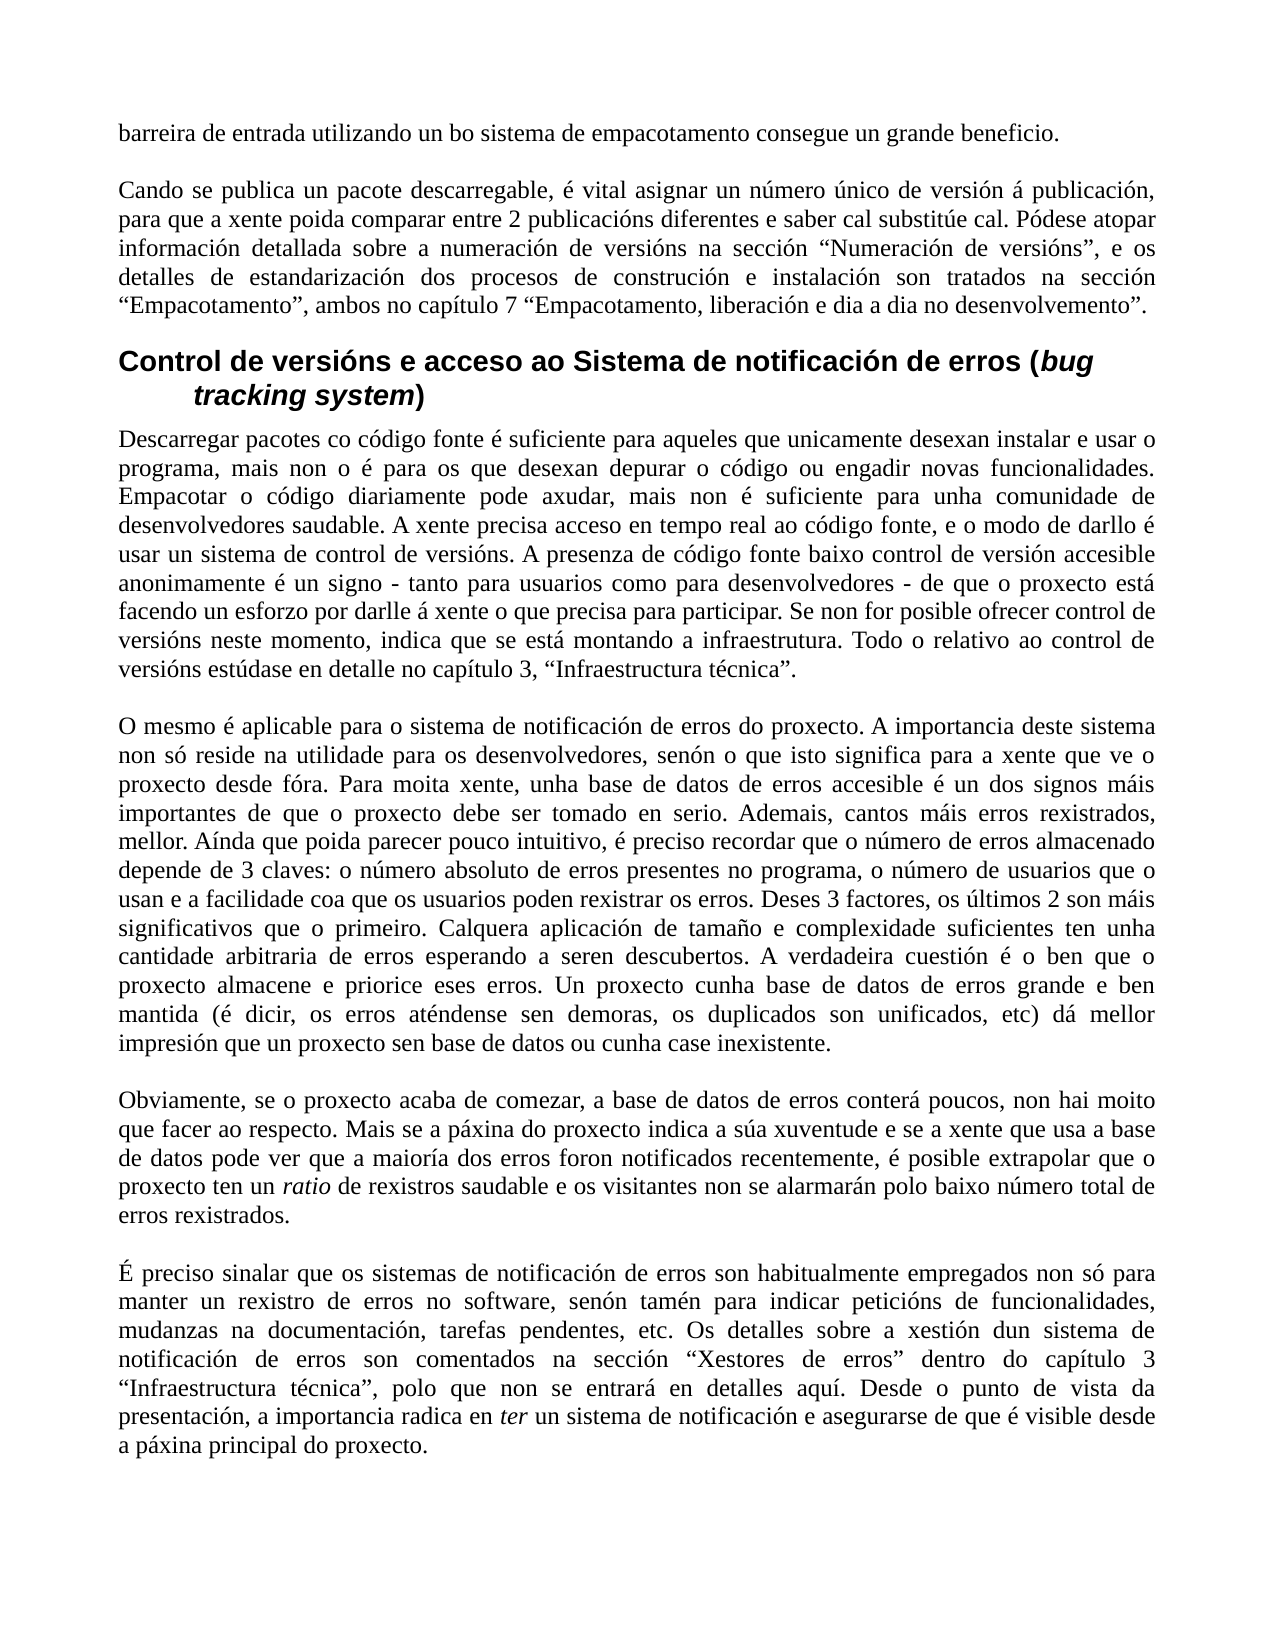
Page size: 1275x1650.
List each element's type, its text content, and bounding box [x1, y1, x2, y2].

text O mesmo é aplicable para o sistema de notificación de erros do proxecto. A importancia deste sistema non só reside na utilidade para os desenvolvedores, senón o que isto significa para a xente que ve o proxecto desde fóra. Para moita xente, unha base de datos de erros accesible é un dos signos máis importantes de que o proxecto debe ser tomado en serio. Ademais, cantos máis erros rexistrados, mellor. Aínda que poida parecer pouco intuitivo, é preciso recordar que o número de erros almacenado depende de 3 claves: o número absoluto de erros presentes no programa, o número de usuarios que o usan e a facilidade coa que os usuarios poden rexistrar os erros. Deses 3 factores, os últimos 2 son máis significativos que o primeiro. Calquera aplicación de tamaño e complexidade suficientes ten unha cantidade arbitraria de erros esperando a seren descubertos. A verdadeira cuestión é o ben que o proxecto almacene e priorice eses erros. Un proxecto cunha base de datos de erros grande e ben mantida (é dicir, os erros aténdense sen demoras, os duplicados son unificados, etc) dá mellor impresión que un proxecto sen base de datos ou cunha case inexistente. [118, 711, 1157, 1056]
text Descarregar pacotes co código fonte é suficiente para aqueles que unicamente desexan instalar e usar o programa, mais non o é para os que desexan depurar o código ou engadir novas funcionalidades. Empacotar o código diariamente pode axudar, mais non é suficiente para unha comunidade de desenvolvedores saudable. A xente precisa acceso en tempo real ao código fonte, e o modo de darllo é usar un sistema de control de versións. A presenza de código fonte baixo control de versión accesible anonimamente é un signo - tanto para usuarios como para desenvolvedores - de que o proxecto está facendo un esforzo por darlle á xente o que precisa para participar. Se non for posible ofrecer control de versións neste momento, indica que se está montando a infraestrutura. Todo o relativo ao control de versións estúdase en detalle no capítulo 3, “Infraestructura técnica”. [118, 424, 1157, 683]
text É preciso sinalar que os sistemas de notificación de erros son habitualmente empregados non só para manter un rexistro de erros no software, senón tamén para indicar peticións de funcionalidades, mudanzas na documentación, tarefas pendentes, etc. Os detalles sobre a xestión dun sistema de notificación de erros son comentados na sección “Xestores de erros” dentro do capítulo 3 “Infraestructura técnica”, polo que non se entrará en detalles aquí. Desde o punto de vista da presentación, a importancia radica en ter un sistema de notificación e asegurarse de que é visible desde a páxina principal do proxecto. [118, 1258, 1157, 1459]
text barreira de entrada utilizando un bo sistema de empacotamento consegue un grande beneficio. [118, 118, 1157, 147]
subtitle Control de versións e acceso ao Sistema de notificación de erros (bug tracking system) [118, 344, 1157, 411]
text Obviamente, se o proxecto acaba de comezar, a base de datos de erros conterá poucos, non hai moito que facer ao respecto. Mais se a páxina do proxecto indica a súa xuventude e se a xente que usa a base de datos pode ver que a maioría dos erros foron notificados recentemente, é posible extrapolar que o proxecto ten un ratio de rexistros saudable e os visitantes non se alarmarán polo baixo número total de erros rexistrados. [118, 1085, 1157, 1229]
text Cando se publica un pacote descarregable, é vital asignar un número único de versión á publicación, para que a xente poida comparar entre 2 publicacións diferentes e saber cal substitúe cal. Pódese atopar información detallada sobre a numeración de versións na sección “Numeración de versións”, e os detalles de estandarización dos procesos de construción e instalación son tratados na sección “Empacotamento”, ambos no capítulo 7 “Empacotamento, liberación e dia a dia no desenvolvemento”. [118, 176, 1157, 319]
